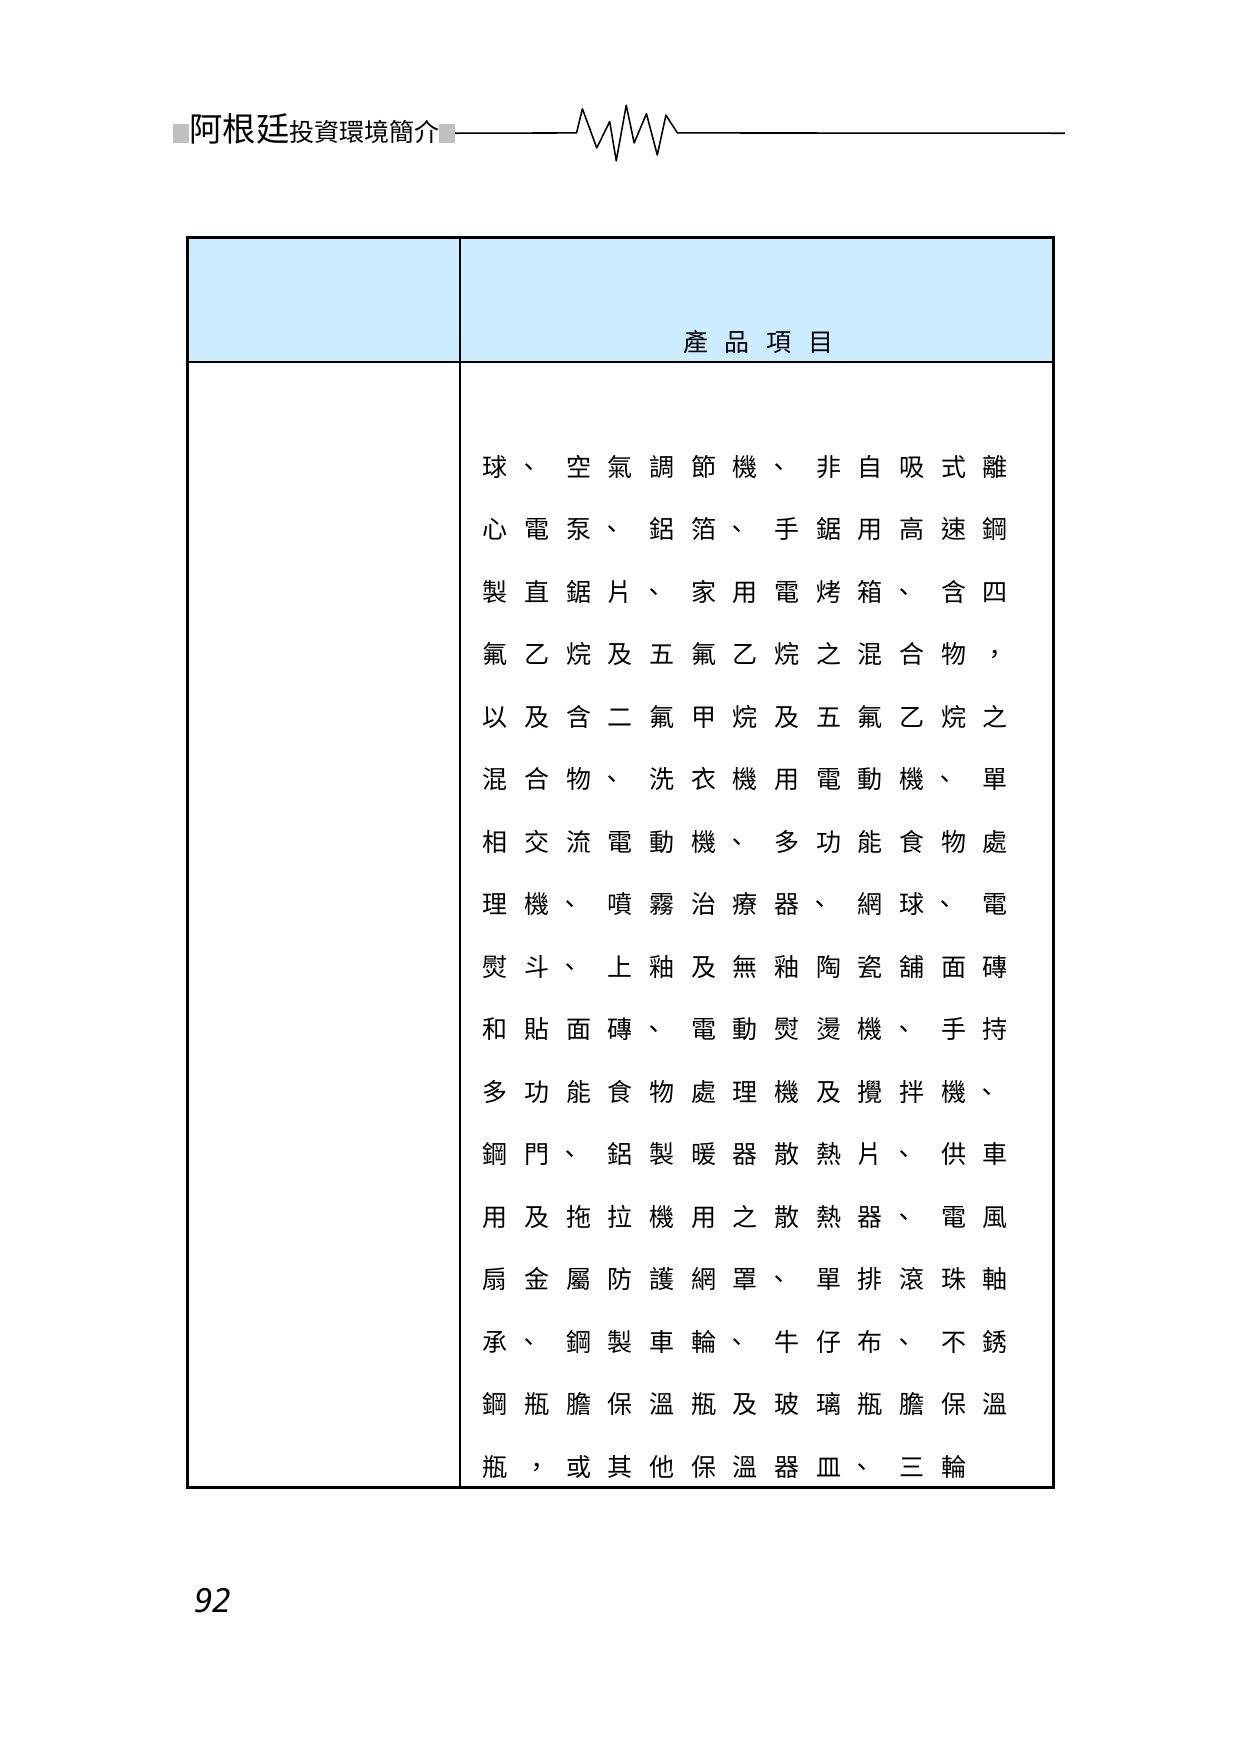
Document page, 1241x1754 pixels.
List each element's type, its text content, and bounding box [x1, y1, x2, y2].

table_header 產品項目 [461, 239, 1052, 361]
table_header [189, 239, 459, 361]
table_cell [189, 363, 459, 1486]
table_cell 球、空氣調節機、非自吸式離心電泵、鋁箔、手鋸用高速鋼製直鋸片、家用電烤箱、含四氟乙烷及五氟乙烷之混合物，以及含二氟甲烷及五氟乙烷之混合物、洗衣機用電動機、單相交流電動機、多功能食物處理機、噴霧治療器、網球、電熨斗、上釉及無釉陶瓷舖面磚和貼面磚、電動熨燙機、手持多功能食物處理機及攪拌機、鋼門、鋁製暖器散熱片、供車用及拖拉機用之散熱器、電風扇金屬防護網罩、單排滾珠軸承、鋼製車輪、牛仔布、不銹鋼瓶膽保溫瓶及玻璃瓶膽保溫瓶，或其他保溫器皿、三輪 [461, 363, 1052, 1486]
